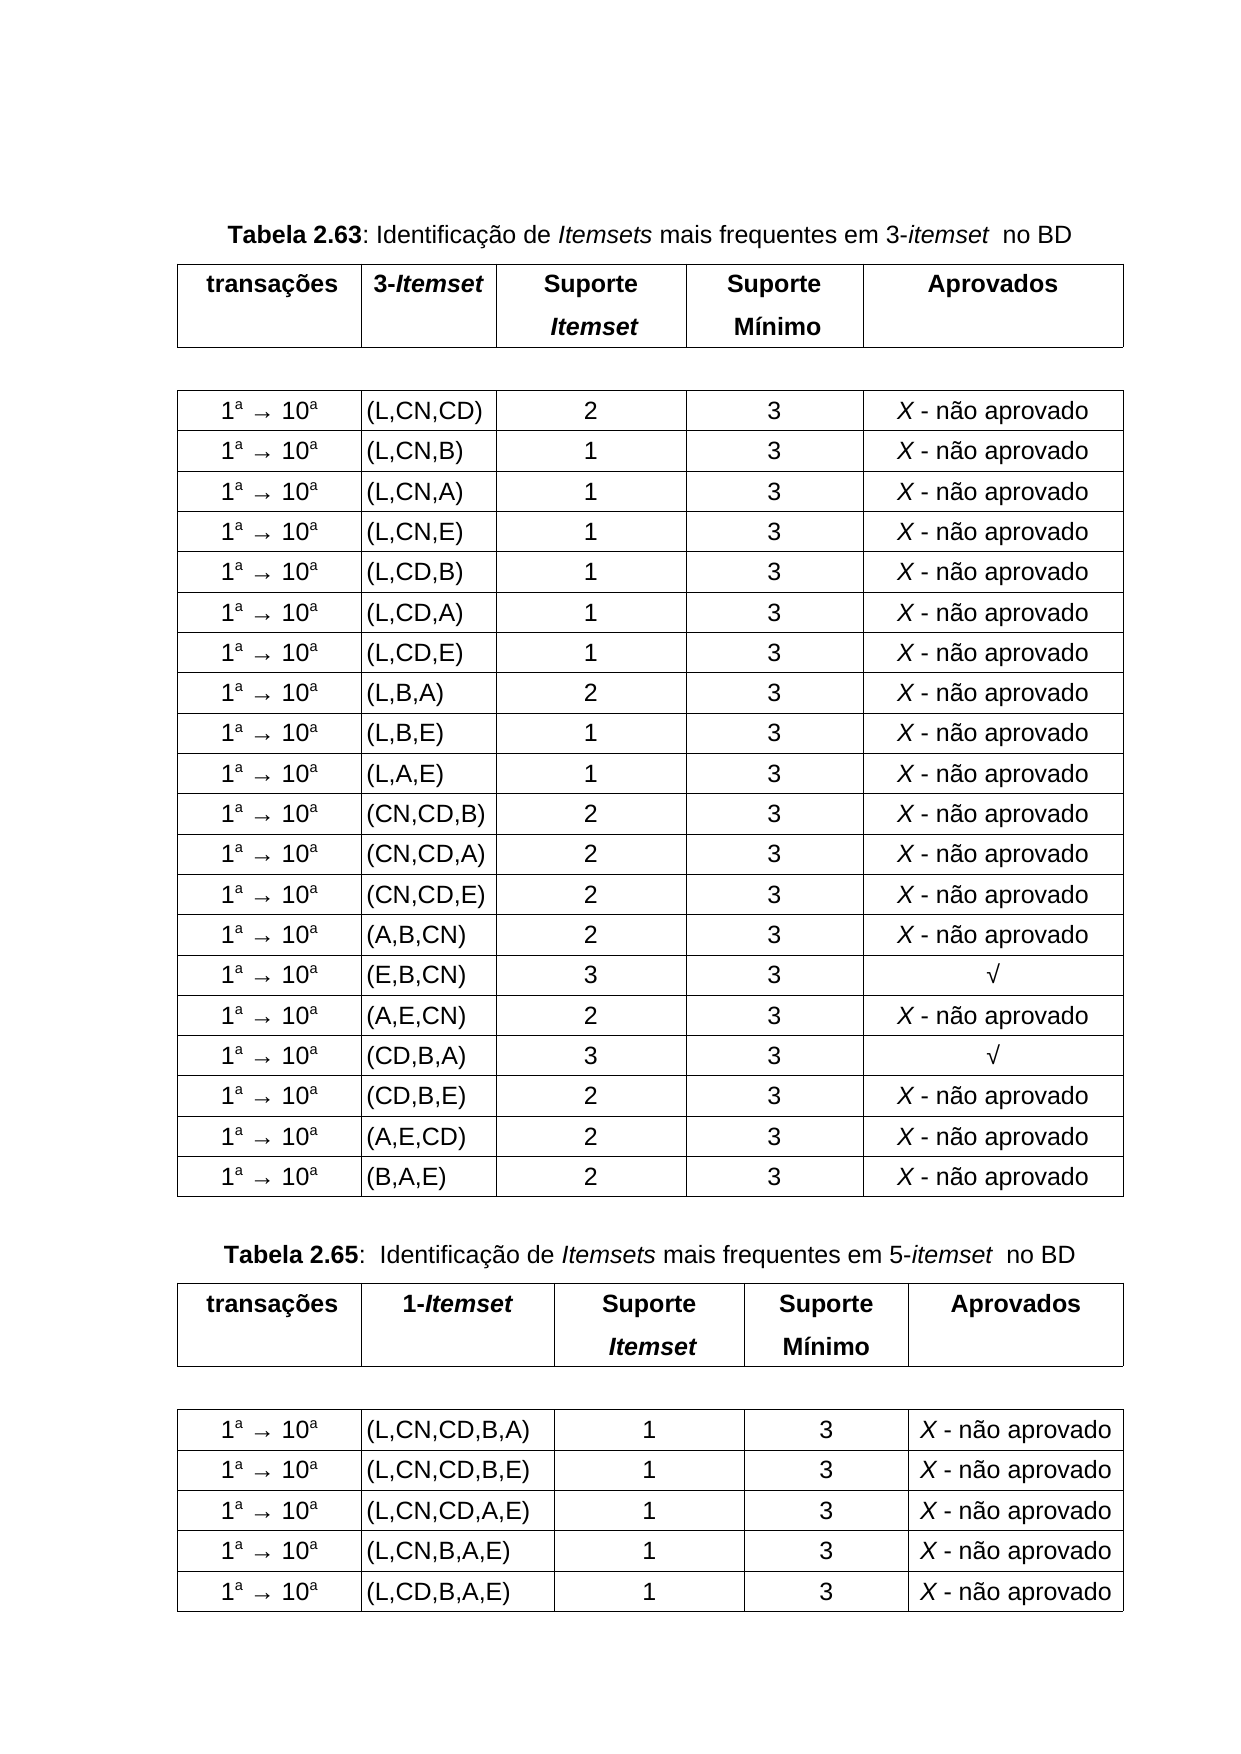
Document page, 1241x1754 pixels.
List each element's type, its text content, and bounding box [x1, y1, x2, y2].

table_cell 1a → 10a [178, 956, 361, 995]
table_cell 2 [497, 996, 686, 1035]
table_cell 1a → 10a [178, 552, 361, 592]
table_cell 3 [687, 552, 863, 592]
table_cell (E,B,CN) [362, 956, 496, 995]
table_cell 2 [497, 794, 686, 833]
text Tabela 2.65: Identificação de Itemsets mais frequentes em 5-itemset no BD [177, 1239, 1122, 1268]
table_cell 2 [497, 1117, 686, 1156]
table_cell X - não aprovado [864, 512, 1123, 551]
table_cell 3 [687, 633, 863, 672]
table_cell 1a → 10a [178, 835, 361, 874]
table_cell X - não aprovado [864, 835, 1123, 874]
table_cell 3 [497, 1036, 686, 1075]
table_cell 3 [687, 714, 863, 753]
table_cell 1a → 10a [178, 593, 361, 632]
table_cell (L,B,A) [362, 673, 496, 713]
table_cell 1a → 10a [178, 472, 361, 511]
table_header X - não aprovado [909, 1410, 1123, 1450]
table_cell 1 [555, 1451, 744, 1490]
table_cell 1a → 10a [178, 875, 361, 914]
table_cell 2 [497, 875, 686, 914]
table_header 1a → 10a [178, 391, 361, 430]
table_cell 1 [497, 714, 686, 753]
table_cell 1a → 10a [178, 1117, 361, 1156]
table_cell 3 [687, 1076, 863, 1116]
table_cell 3 [745, 1451, 908, 1490]
table_cell 2 [497, 1076, 686, 1116]
table_cell X - não aprovado [864, 1076, 1123, 1116]
table_cell 1 [555, 1491, 744, 1530]
table_cell 2 [497, 673, 686, 713]
table_header Aprovados [864, 265, 1123, 347]
table_cell (L,CN,E) [362, 512, 496, 551]
table_cell X - não aprovado [864, 1117, 1123, 1156]
table_cell 1 [555, 1572, 744, 1611]
table_cell 1a → 10a [178, 1491, 361, 1530]
table_cell X - não aprovado [864, 593, 1123, 632]
table_cell (CN,CD,B) [362, 794, 496, 833]
table_cell X - não aprovado [864, 1157, 1123, 1196]
table_cell (L,CD,B) [362, 552, 496, 592]
table_header (L,CN,CD,B,A) [362, 1410, 554, 1450]
table_cell X - não aprovado [864, 431, 1123, 471]
table_cell 3 [687, 915, 863, 954]
table_cell 1 [497, 512, 686, 551]
table_header Suporte Mínimo [687, 265, 863, 347]
table_cell 1a → 10a [178, 1531, 361, 1571]
table_cell X - não aprovado [909, 1491, 1123, 1530]
table_header 2 [497, 391, 686, 430]
table_cell 1a → 10a [178, 794, 361, 833]
table_cell 1a → 10a [178, 915, 361, 954]
table_header transações [178, 265, 361, 347]
table_cell (CN,CD,E) [362, 875, 496, 914]
table_header Suporte Itemset [497, 265, 686, 347]
table_cell X - não aprovado [909, 1531, 1123, 1571]
table_cell 3 [687, 956, 863, 995]
table_cell (L,CN,B) [362, 431, 496, 471]
table_cell 1 [555, 1531, 744, 1571]
table_cell (CN,CD,A) [362, 835, 496, 874]
table_cell X - não aprovado [864, 714, 1123, 753]
table_cell 3 [687, 512, 863, 551]
table_cell 3 [687, 1117, 863, 1156]
table_cell 1a → 10a [178, 1036, 361, 1075]
table_cell (L,B,E) [362, 714, 496, 753]
table_cell X - não aprovado [864, 915, 1123, 954]
table_cell 3 [687, 754, 863, 793]
table_cell 1a → 10a [178, 512, 361, 551]
table_header (L,CN,CD) [362, 391, 496, 430]
table_cell 3 [687, 835, 863, 874]
table_cell 3 [687, 593, 863, 632]
table_cell 2 [497, 835, 686, 874]
table_cell 1 [497, 552, 686, 592]
table_cell (A,B,CN) [362, 915, 496, 954]
table_cell 1 [497, 754, 686, 793]
table_cell (L,CD,A) [362, 593, 496, 632]
table_cell X - não aprovado [864, 996, 1123, 1035]
table_cell 1a → 10a [178, 673, 361, 713]
table_cell 1 [497, 431, 686, 471]
table_header 1 [555, 1410, 744, 1450]
table_cell 1a → 10a [178, 754, 361, 793]
table_cell (A,E,CD) [362, 1117, 496, 1156]
table_header 3 [687, 391, 863, 430]
table_cell 1 [497, 593, 686, 632]
table_cell (L,CD,E) [362, 633, 496, 672]
table_cell 1a → 10a [178, 1076, 361, 1116]
table_cell 1a → 10a [178, 431, 361, 471]
table_cell 3 [745, 1491, 908, 1530]
table_header 3 [745, 1410, 908, 1450]
table_cell (L,CN,B,A,E) [362, 1531, 554, 1571]
table_cell X - não aprovado [909, 1572, 1123, 1611]
table_cell X - não aprovado [864, 754, 1123, 793]
table_cell 3 [745, 1572, 908, 1611]
table_cell X - não aprovado [864, 794, 1123, 833]
table_cell (CD,B,A) [362, 1036, 496, 1075]
table_cell (L,CN,A) [362, 472, 496, 511]
table_cell 3 [687, 794, 863, 833]
table_header 3-Itemset [362, 265, 496, 347]
table_cell 3 [687, 996, 863, 1035]
table_cell 3 [745, 1531, 908, 1571]
table_cell (L,A,E) [362, 754, 496, 793]
table_cell (CD,B,E) [362, 1076, 496, 1116]
table_header transações [178, 1284, 361, 1366]
table_cell X - não aprovado [864, 673, 1123, 713]
table_cell 1a → 10a [178, 1572, 361, 1611]
table_cell 3 [497, 956, 686, 995]
table_cell X - não aprovado [864, 875, 1123, 914]
table_cell 2 [497, 1157, 686, 1196]
table_cell 1 [497, 472, 686, 511]
table_cell 1a → 10a [178, 633, 361, 672]
table_cell X - não aprovado [864, 633, 1123, 672]
table_cell (B,A,E) [362, 1157, 496, 1196]
table_cell 3 [687, 431, 863, 471]
table_header Aprovados [909, 1284, 1123, 1366]
table_cell 3 [687, 673, 863, 713]
table_header 1-Itemset [362, 1284, 554, 1366]
table_cell √ [864, 956, 1123, 995]
table_cell 1 [497, 633, 686, 672]
table_cell 3 [687, 1036, 863, 1075]
table_cell X - não aprovado [864, 472, 1123, 511]
table_cell (L,CN,CD,B,E) [362, 1451, 554, 1490]
table_cell 2 [497, 915, 686, 954]
table_cell 1a → 10a [178, 1157, 361, 1196]
table_header Suporte Itemset [555, 1284, 744, 1366]
table_cell 3 [687, 1157, 863, 1196]
table_cell 3 [687, 875, 863, 914]
table_cell 3 [687, 472, 863, 511]
table_cell 1a → 10a [178, 714, 361, 753]
table_cell 1a → 10a [178, 1451, 361, 1490]
table_cell X - não aprovado [909, 1451, 1123, 1490]
table_header Suporte Mínimo [745, 1284, 908, 1366]
table_cell (A,E,CN) [362, 996, 496, 1035]
table_cell X - não aprovado [864, 552, 1123, 592]
table_cell (L,CD,B,A,E) [362, 1572, 554, 1611]
text Tabela 2.63: Identificação de Itemsets mais frequentes em 3-itemset no BD [177, 220, 1122, 249]
table_cell 1a → 10a [178, 996, 361, 1035]
table_header 1a → 10a [178, 1410, 361, 1450]
table_cell (L,CN,CD,A,E) [362, 1491, 554, 1530]
table_header X - não aprovado [864, 391, 1123, 430]
table_cell √ [864, 1036, 1123, 1075]
